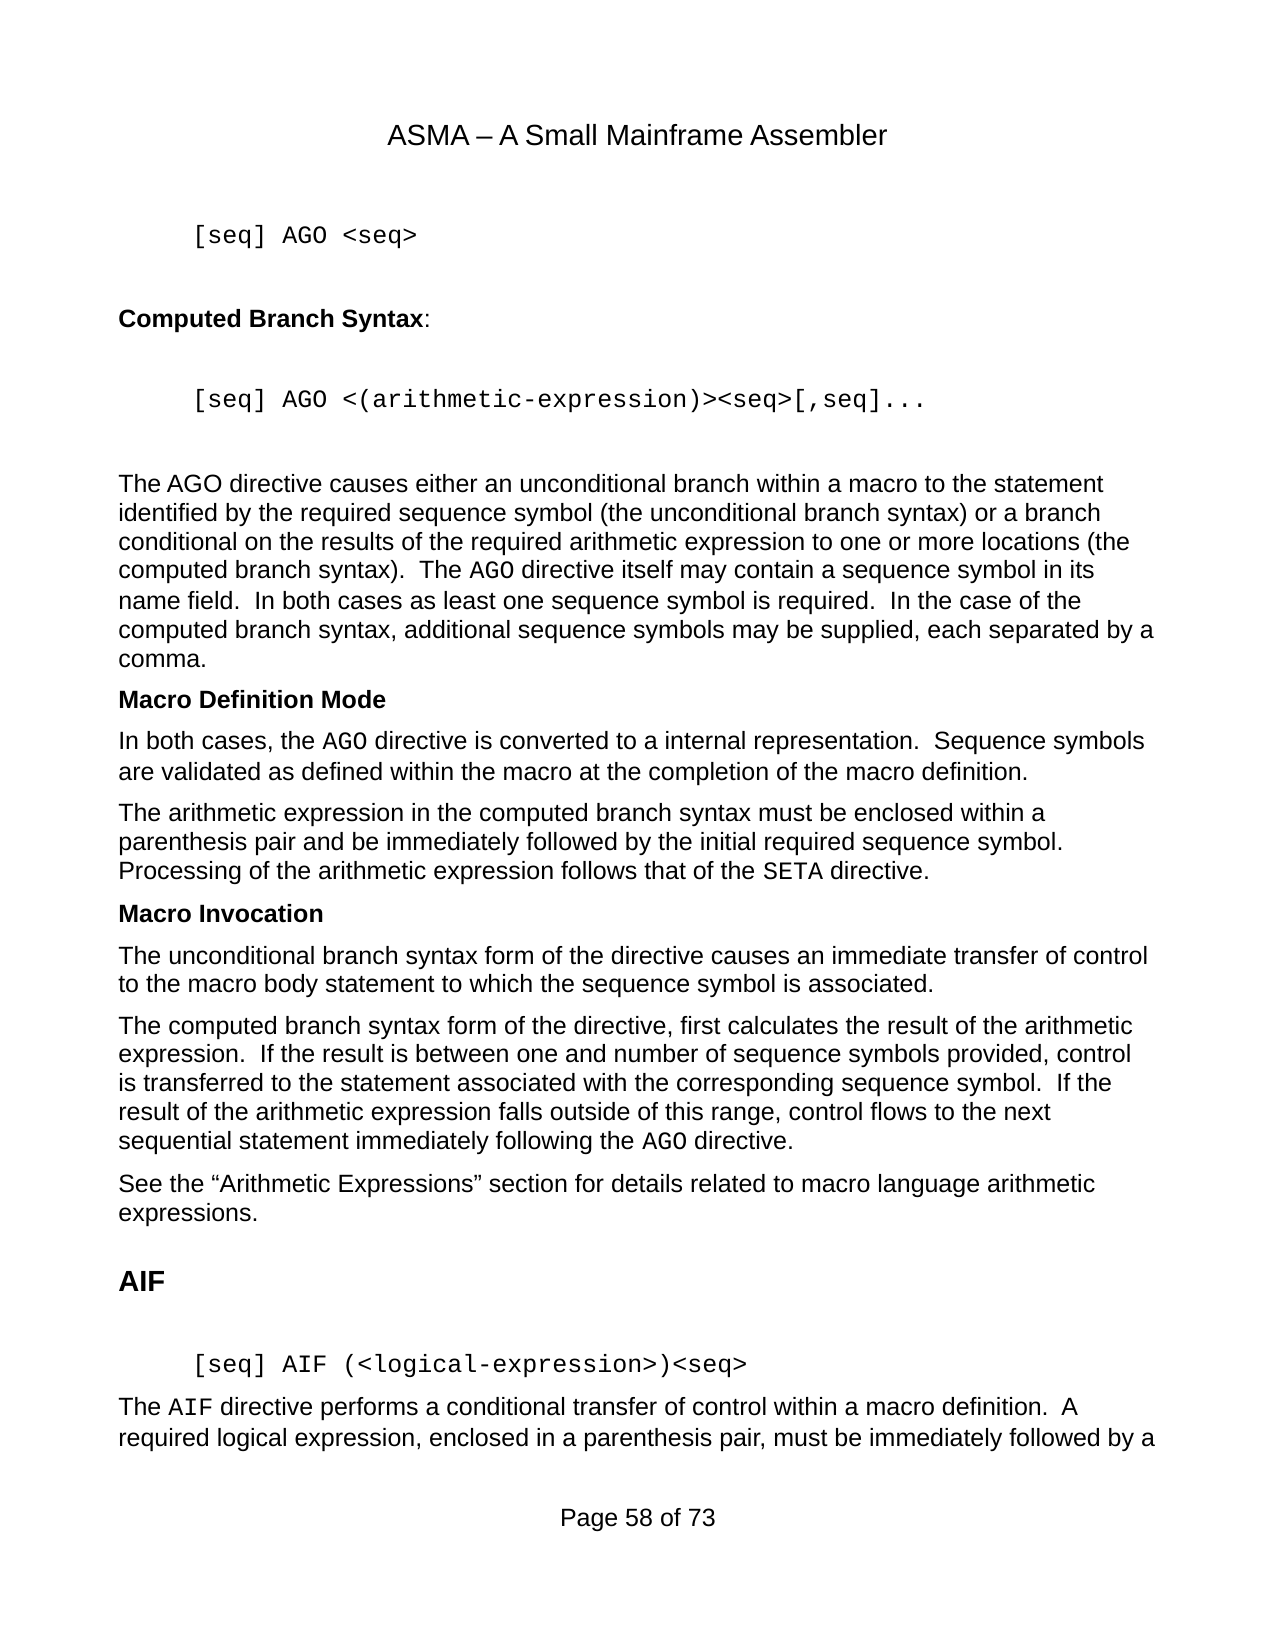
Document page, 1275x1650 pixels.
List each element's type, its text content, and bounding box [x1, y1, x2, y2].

text The AGO directive causes either an unconditional branch within a macro to the statement identified by the required sequence symbol (the unconditional branch syntax) or a branch conditional on the results of the required arithmetic expression to one or more locations (the computed branch syntax). The AGO directive itself may contain a sequence symbol in its name field. In both cases as least one sequence symbol is required. In the case of the computed branch syntax, additional sequence symbols may be supplied, each separated by a comma. [118, 469, 1157, 672]
text The computed branch syntax form of the directive, first calculates the result of the arithmetic expression. If the result is between one and number of sequence symbols provided, control is transferred to the statement associated with the corresponding sequence symbol. If the result of the arithmetic expression falls outside of this range, control flows to the next sequential statement immediately following the AGO directive. [118, 1011, 1157, 1157]
text In both cases, the AGO directive is converted to a internal representation. Sequence symbols are validated as defined within the macro at the completion of the macro definition. [118, 726, 1157, 786]
text The unconditional branch syntax form of the directive causes an immediate transfer of control to the macro body statement to which the sequence symbol is associated. [118, 941, 1157, 998]
text See the “Arithmetic Expressions” section for details related to macro language arithmetic expressions. [118, 1169, 1157, 1227]
text The arithmetic expression in the computed branch syntax must be enclosed within a parenthesis pair and be immediately followed by the initial required sequence symbol. Processing of the arithmetic expression follows that of the SETA directive. [118, 798, 1157, 887]
text Computed Branch Syntax: [118, 304, 1157, 333]
text [seq] AGO <(arithmetic-expression)><seq>[,seq]... [192, 387, 1157, 415]
text Macro Definition Mode [118, 685, 1157, 714]
subtitle AIF [118, 1264, 1157, 1298]
text [seq] AIF (<logical-expression>)<seq> [192, 1351, 1157, 1380]
text [seq] AGO <seq> [192, 222, 1157, 251]
text The AIF directive performs a conditional transfer of control within a macro definition. A required logical expression, enclosed in a parenthesis pair, must be immediately followed by a [118, 1392, 1157, 1452]
text Macro Invocation [118, 899, 1157, 928]
